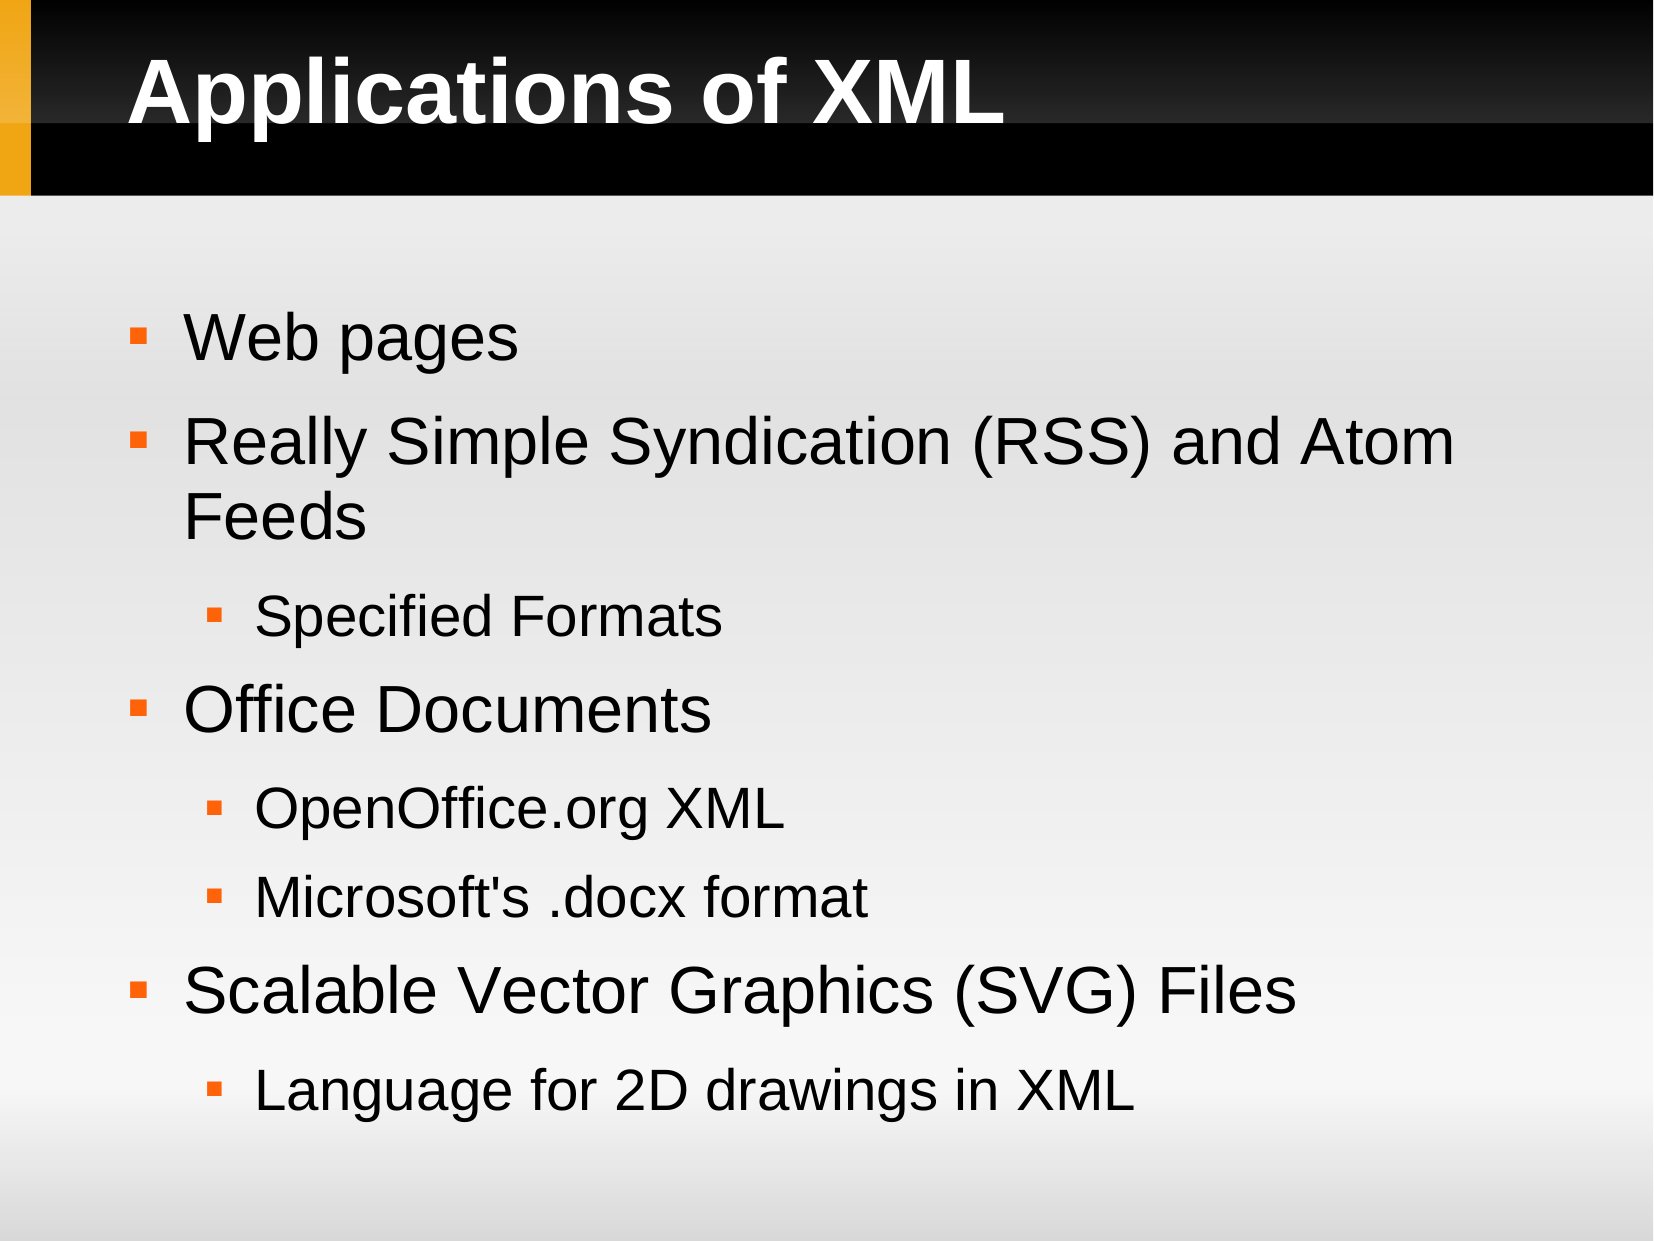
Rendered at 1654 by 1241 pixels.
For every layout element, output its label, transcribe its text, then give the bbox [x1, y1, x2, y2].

title Applications of XML [125, 0, 1538, 188]
picture [0, 0, 1654, 1241]
list Web pages Really Simple Syndication (RSS) and Atom Feeds Specified Formats Office Documents OpenOffice.org XML Microsoft's .docx format Scalable Vector Graphics (SVG) Files Language for 2D drawings in XML [112, 300, 1533, 1176]
